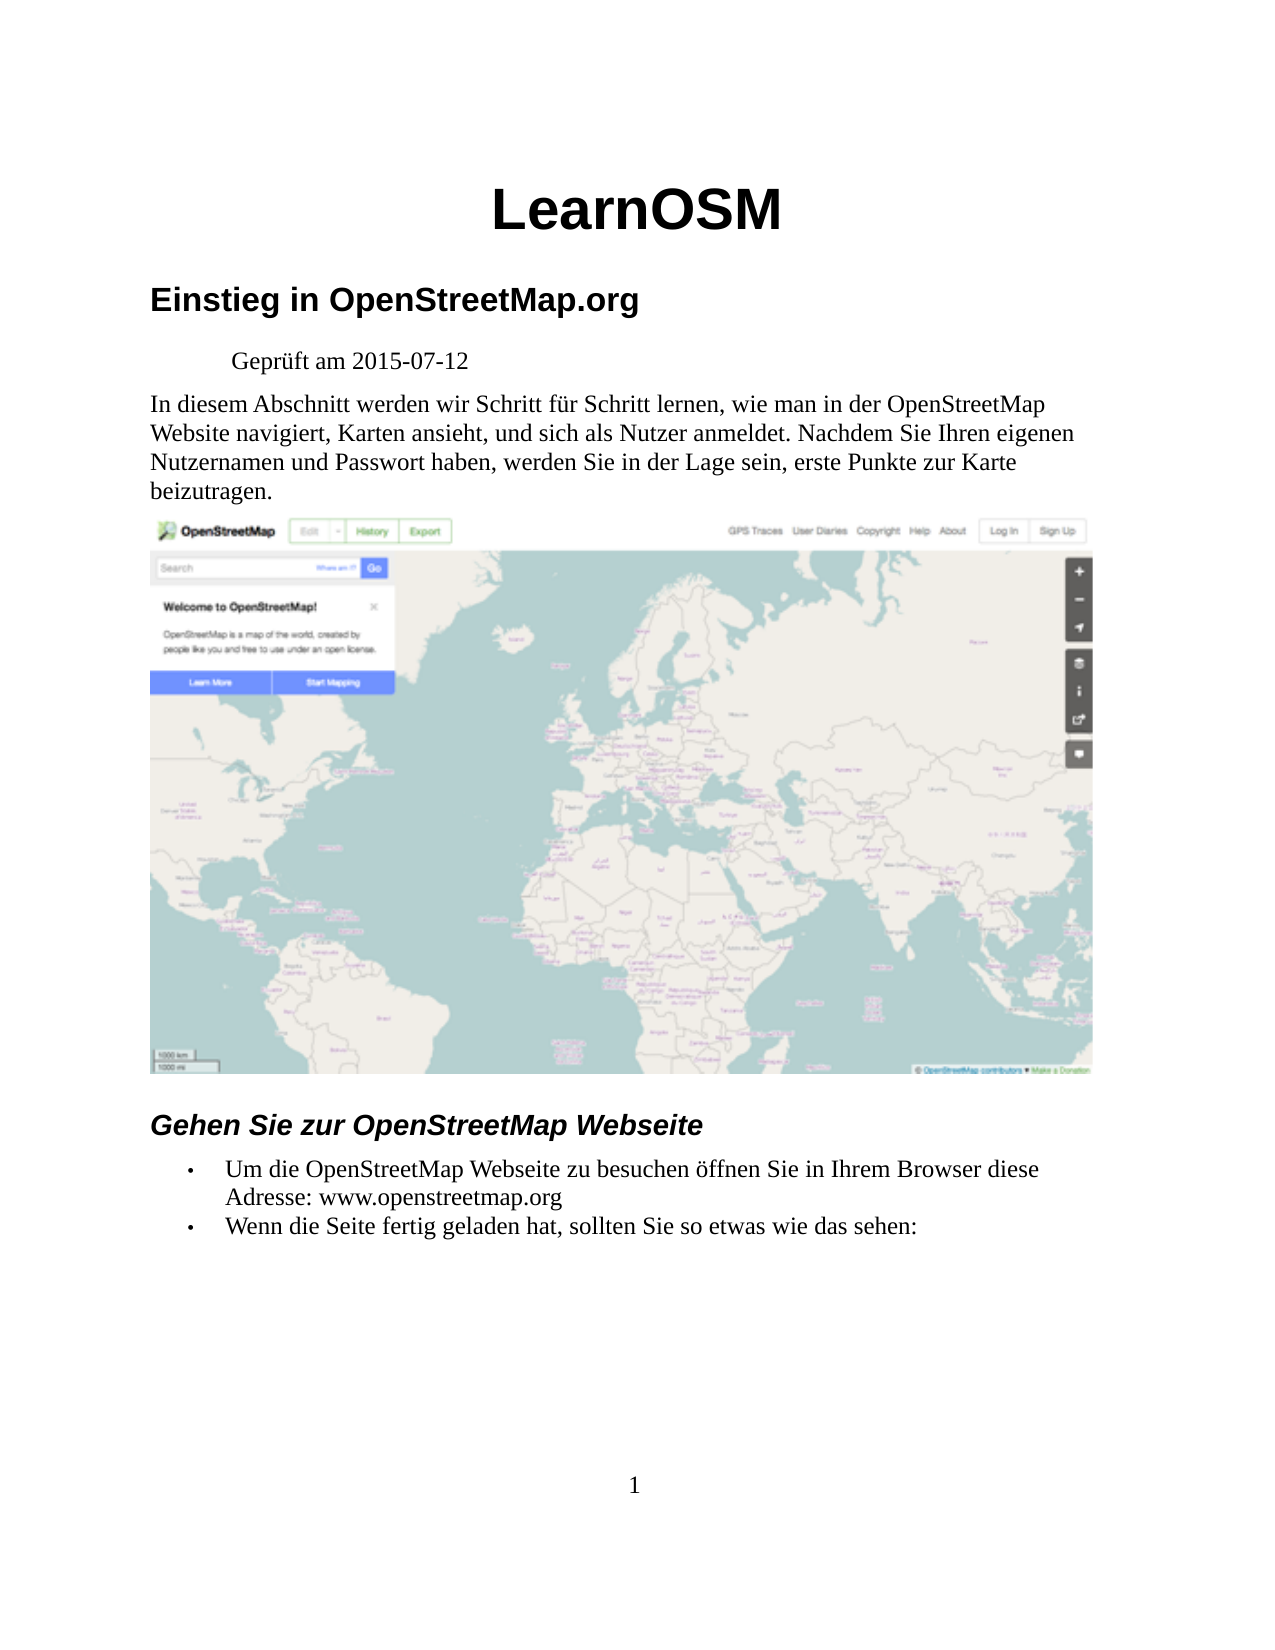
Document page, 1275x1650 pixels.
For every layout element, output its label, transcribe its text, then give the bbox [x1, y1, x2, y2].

text In diesem Abschnitt werden wir Schritt für Schritt lernen, wie man in der OpenStreetMap Website navigiert, Karten ansieht, und sich als Nutzer anmeldet. Nachdem Sie Ihren eigenen Nutzernamen und Passwort haben, werden Sie in der Lage sein, erste Punkte zur Karte beizutragen. [150, 389, 1125, 504]
list Um die OpenStreetMap Webseite zu besuchen öffnen Sie in Ihrem Browser diese Adresse: www.openstreetmap.org [187, 1154, 1125, 1211]
subtitle Gehen Sie zur OpenStreetMap Webseite [150, 1108, 1125, 1141]
list Wenn die Seite fertig geladen hat, sollten Sie so etwas wie das sehen: [187, 1211, 1125, 1240]
title LearnOSM [150, 175, 1125, 242]
text Geprüft am 2015-07-12 [225, 346, 1125, 374]
picture [150, 513, 1093, 1074]
subtitle Einstieg in OpenStreetMap.org [150, 279, 1125, 318]
